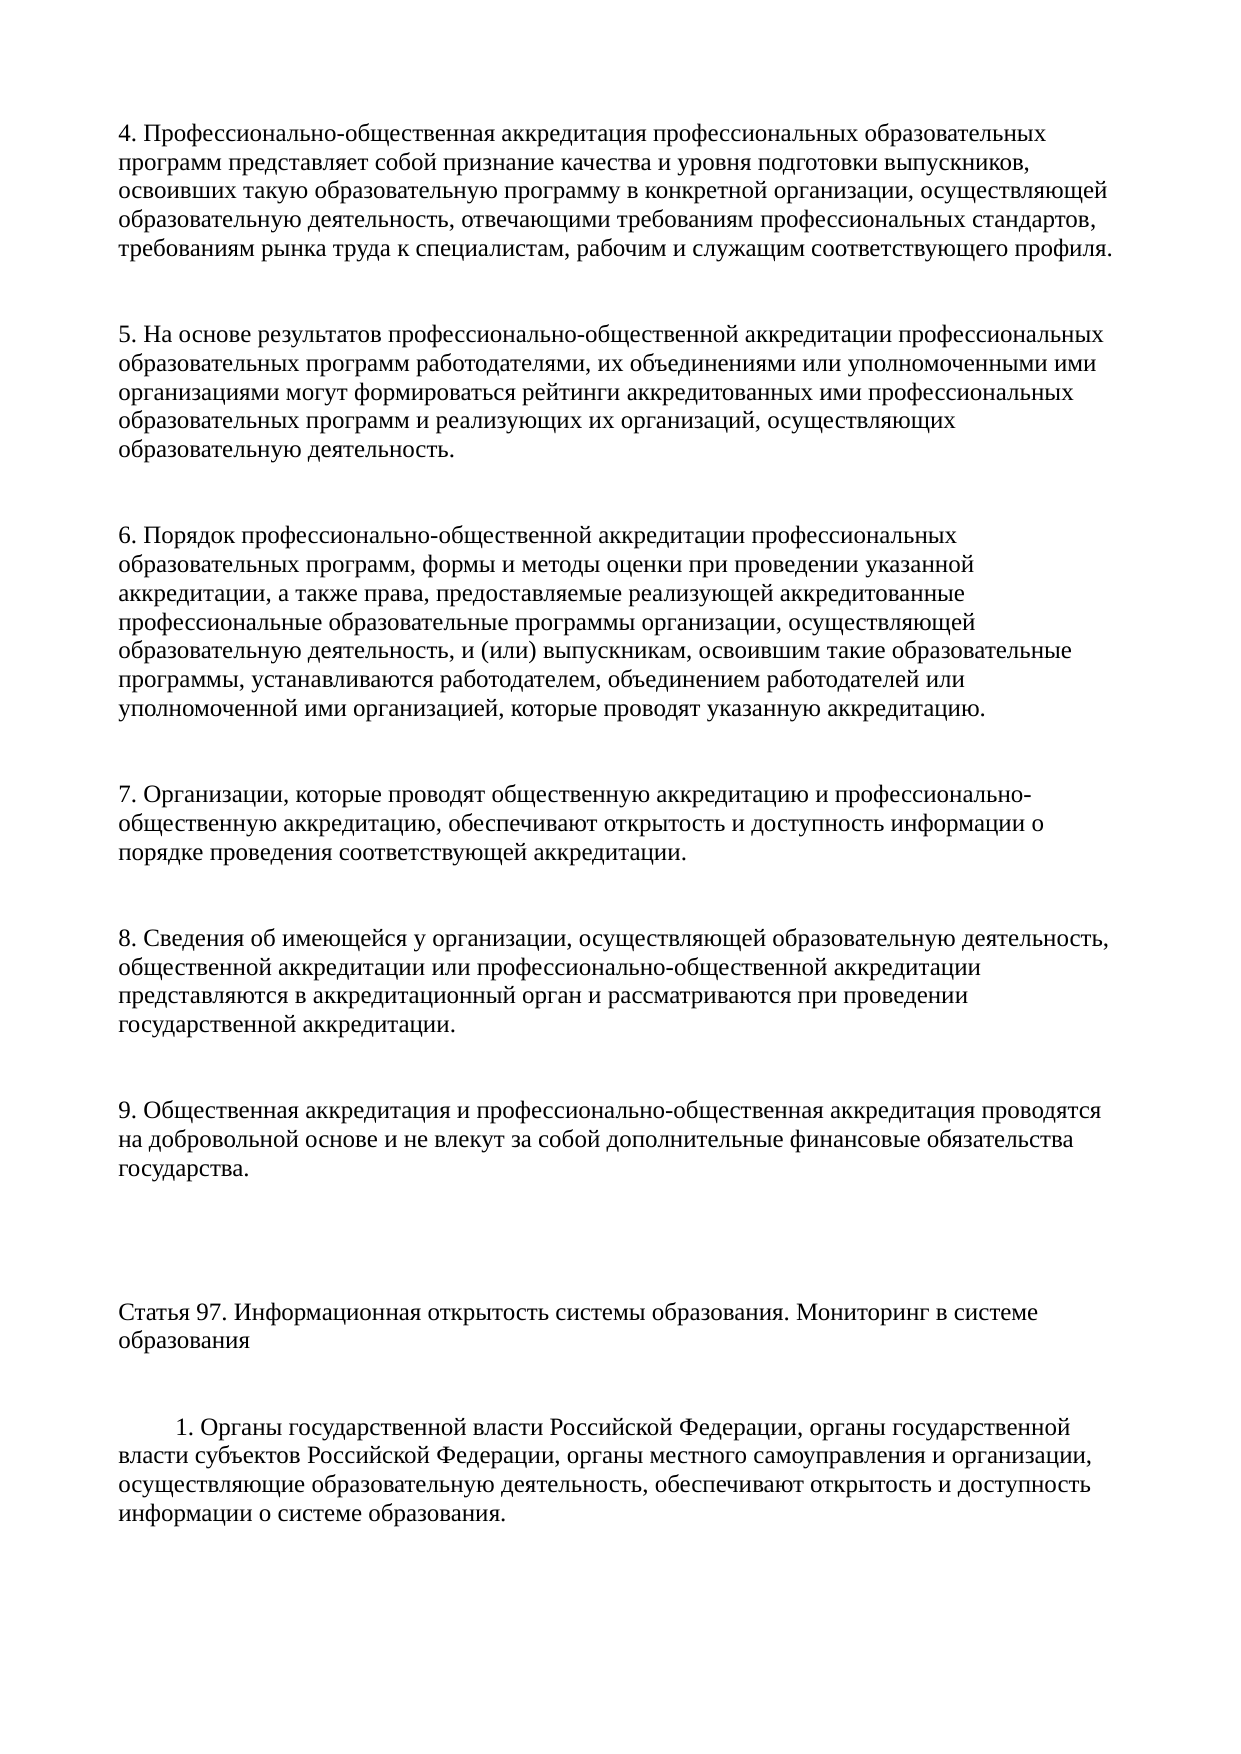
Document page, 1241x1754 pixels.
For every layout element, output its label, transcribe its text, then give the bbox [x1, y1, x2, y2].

text 5. На основе результатов профессионально-общественной аккредитации профессиональных образовательных программ работодателями, их объединениями или уполномоченными ими организациями могут формироваться рейтинги аккредитованных ими профессиональных образовательных программ и реализующих их организаций, осуществляющих образовательную деятельность. [118, 319, 1122, 463]
text Статья 97. Информационная открытость системы образования. Мониторинг в системе образования [118, 1297, 1122, 1354]
text 8. Сведения об имеющейся у организации, осуществляющей образовательную деятельность, общественной аккредитации или профессионально-общественной аккредитации представляются в аккредитационный орган и рассматриваются при проведении государственной аккредитации. [118, 923, 1122, 1038]
text 7. Организации, которые проводят общественную аккредитацию и профессионально-общественную аккредитацию, обеспечивают открытость и доступность информации о порядке проведения соответствующей аккредитации. [118, 779, 1122, 866]
text 1. Органы государственной власти Российской Федерации, органы государственной власти субъектов Российской Федерации, органы местного самоуправления и организации, осуществляющие образовательную деятельность, обеспечивают открытость и доступность информации о системе образования. [118, 1412, 1122, 1527]
text 9. Общественная аккредитация и профессионально-общественная аккредитация проводятся на добровольной основе и не влекут за собой дополнительные финансовые обязательства государства. [118, 1096, 1122, 1182]
text 6. Порядок профессионально-общественной аккредитации профессиональных образовательных программ, формы и методы оценки при проведении указанной аккредитации, а также права, предоставляемые реализующей аккредитованные профессиональные образовательные программы организации, осуществляющей образовательную деятельность, и (или) выпускникам, освоившим такие образовательные программы, устанавливаются работодателем, объединением работодателей или уполномоченной ими организацией, которые проводят указанную аккредитацию. [118, 521, 1122, 722]
text 4. Профессионально-общественная аккредитация профессиональных образовательных программ представляет собой признание качества и уровня подготовки выпускников, освоивших такую образовательную программу в конкретной организации, осуществляющей образовательную деятельность, отвечающими требованиям профессиональных стандартов, требованиям рынка труда к специалистам, рабочим и служащим соответствующего профиля. [118, 118, 1122, 262]
